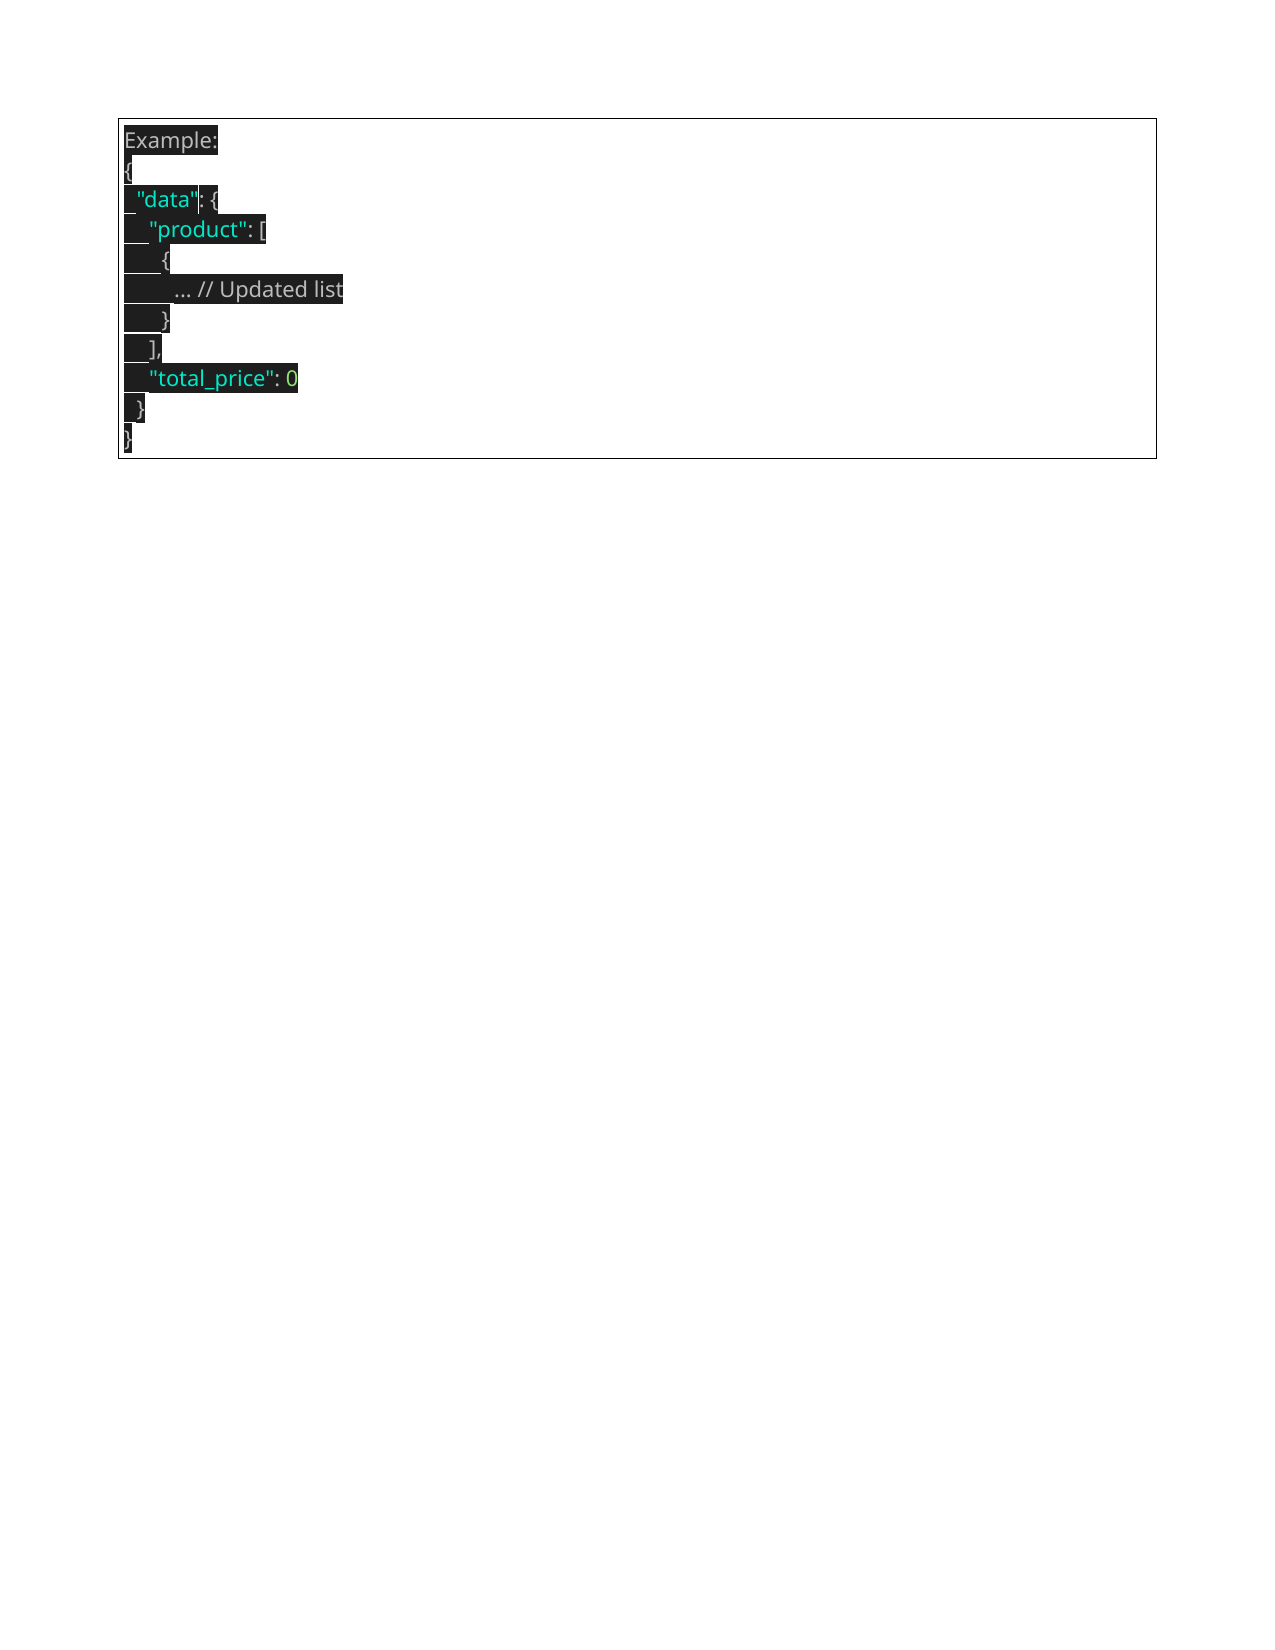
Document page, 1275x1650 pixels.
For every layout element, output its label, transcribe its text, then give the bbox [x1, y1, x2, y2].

table_header Example: { "data": { "product": [ { ... // Updated list } ], "total_price": 0 } } [119, 119, 1156, 458]
